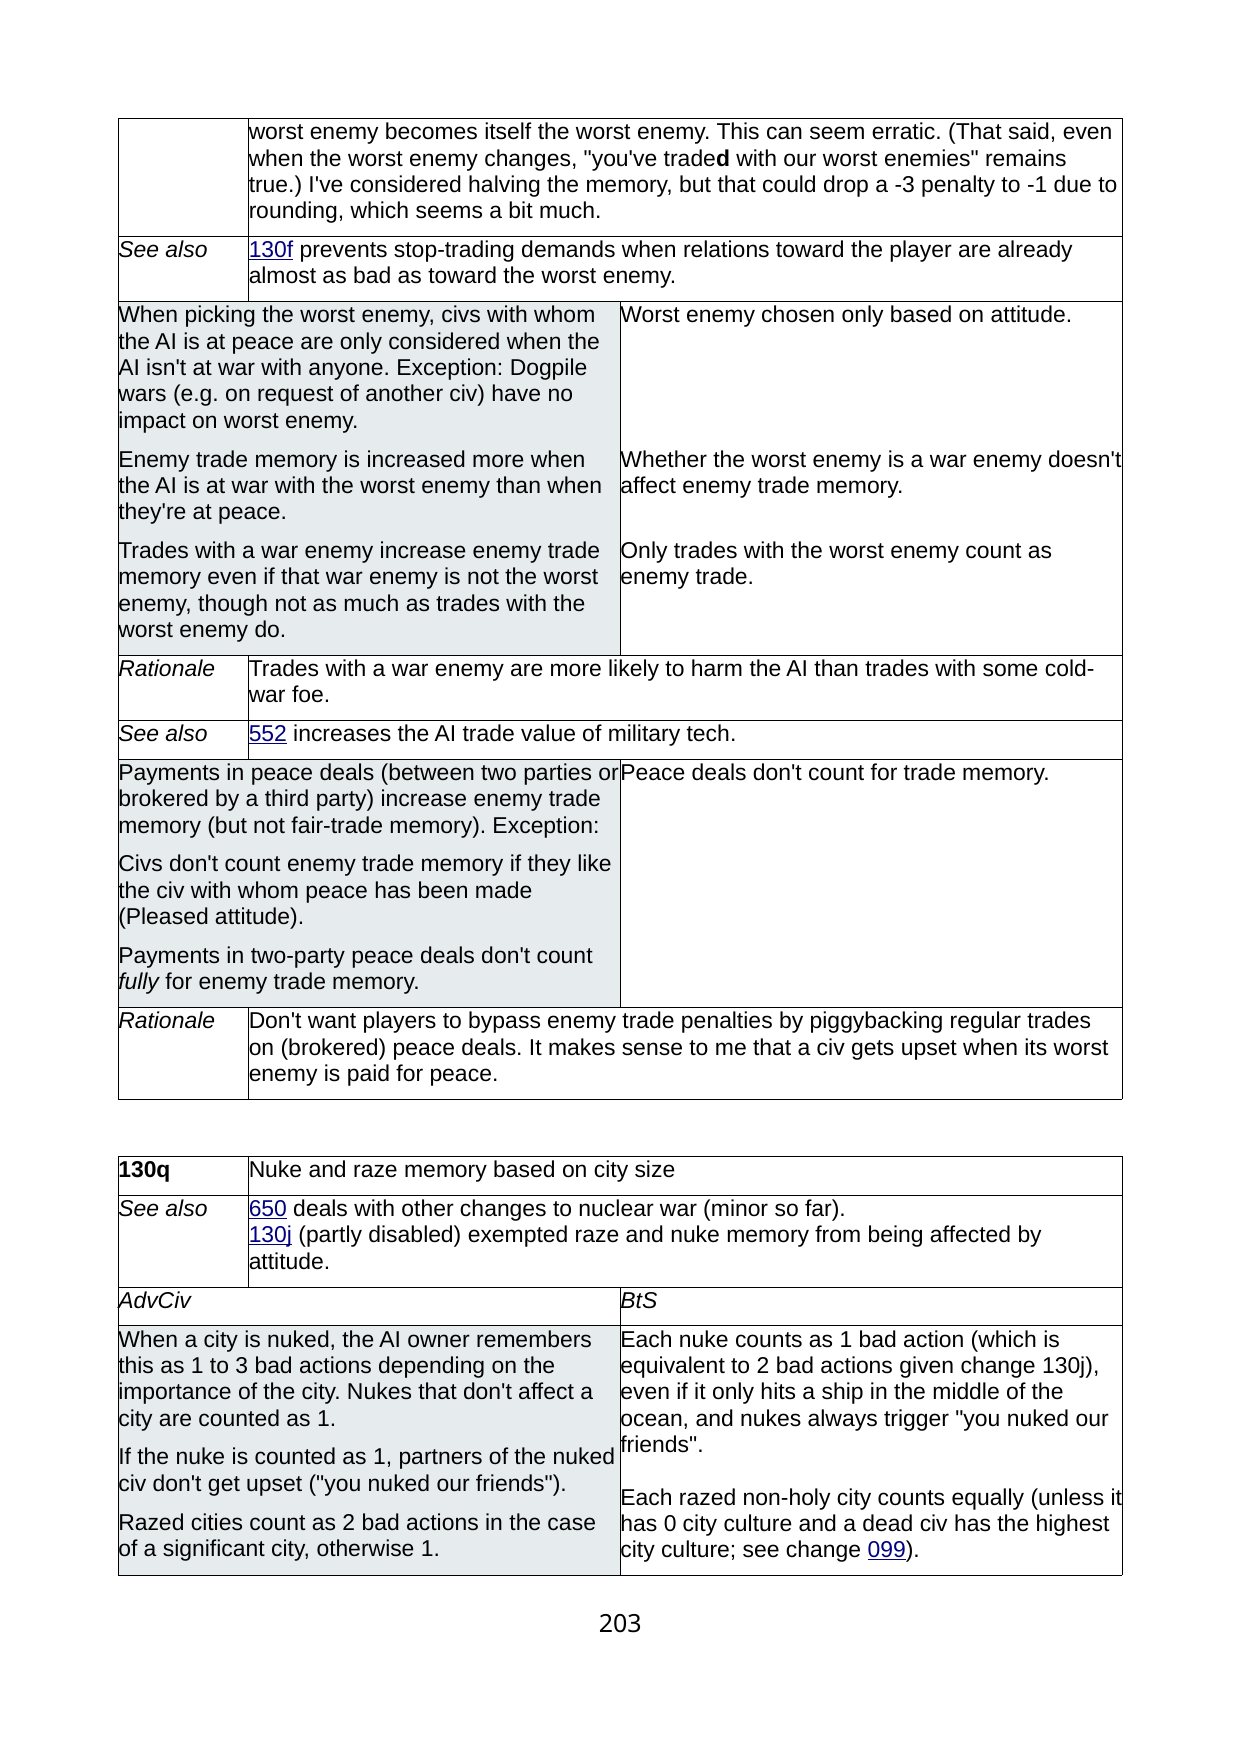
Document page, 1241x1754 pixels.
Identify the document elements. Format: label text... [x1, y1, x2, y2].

table_cell BtS [621, 1288, 1122, 1325]
table_cell Peace deals don't count for trade memory. [621, 760, 1122, 1007]
table_cell See also [119, 721, 248, 759]
table_cell Trades with a war enemy are more likely to harm the AI than trades with some cold-war foe. [249, 656, 1122, 720]
table_cell When a city is nuked, the AI owner remembers this as 1 to 3 bad actions depending on the importance of the city. Nukes that don't affect a city are counted as 1. If the nuke is counted as 1, partners of the nuked civ don't get upset ("you nuked our friends"). Razed cities count as 2 bad actions in the case of a significant city, otherwise 1. [119, 1326, 620, 1575]
table_header 130q [119, 1157, 248, 1195]
table_cell Don't want players to bypass enemy trade penalties by piggybacking regular trades on (brokered) peace deals. It makes sense to me that a civ gets upset when its worst enemy is paid for peace. [249, 1008, 1122, 1098]
table_cell 552 increases the AI trade value of military tech. [249, 721, 1122, 759]
table_cell See also [119, 1196, 248, 1287]
table_header Nuke and raze memory based on city size [249, 1157, 1122, 1195]
table_cell AdvCiv [119, 1288, 620, 1325]
table_cell When picking the worst enemy, civs with whom the AI is at peace are only considered when the AI isn't at war with anyone. Exception: Dogpile wars (e.g. on request of another civ) have no impact on worst enemy. Enemy trade memory is increased more when the AI is at war with the worst enemy than when they're at peace. Trades with a war enemy increase enemy trade memory even if that war enemy is not the worst enemy, though not as much as trades with the worst enemy do. [119, 302, 620, 655]
table_cell Rationale [119, 656, 248, 720]
table_cell worst enemy becomes itself the worst enemy. This can seem erratic. (That said, even when the worst enemy changes, "you've traded with our worst enemies" remains true.) I've considered halving the memory, but that could drop a -3 penalty to -1 due to rounding, which seems a bit much. [249, 119, 1122, 236]
table_cell 130f prevents stop-trading demands when relations toward the player are already almost as bad as toward the worst enemy. [249, 237, 1122, 301]
table_cell Worst enemy chosen only based on attitude. Whether the worst enemy is a war enemy doesn't affect enemy trade memory. Only trades with the worst enemy count as enemy trade. [621, 302, 1122, 655]
table_cell See also [119, 237, 248, 301]
table_cell 650 deals with other changes to nuclear war (minor so far). 130j (partly disabled) exempted raze and nuke memory from being affected by attitude. [249, 1196, 1122, 1287]
table_cell Rationale [119, 1008, 248, 1098]
table_cell [119, 119, 248, 236]
table_cell Payments in peace deals (between two parties or brokered by a third party) increase enemy trade memory (but not fair-trade memory). Exception: Civs don't count enemy trade memory if they like the civ with whom peace has been made (Pleased attitude). Payments in two-party peace deals don't count fully for enemy trade memory. [119, 760, 620, 1007]
table_cell Each nuke counts as 1 bad action (which is equivalent to 2 bad actions given change 130j), even if it only hits a ship in the middle of the ocean, and nukes always trigger "you nuked our friends". Each razed non-holy city counts equally (unless it has 0 city culture and a dead civ has the highest city culture; see change 099). [621, 1326, 1122, 1575]
